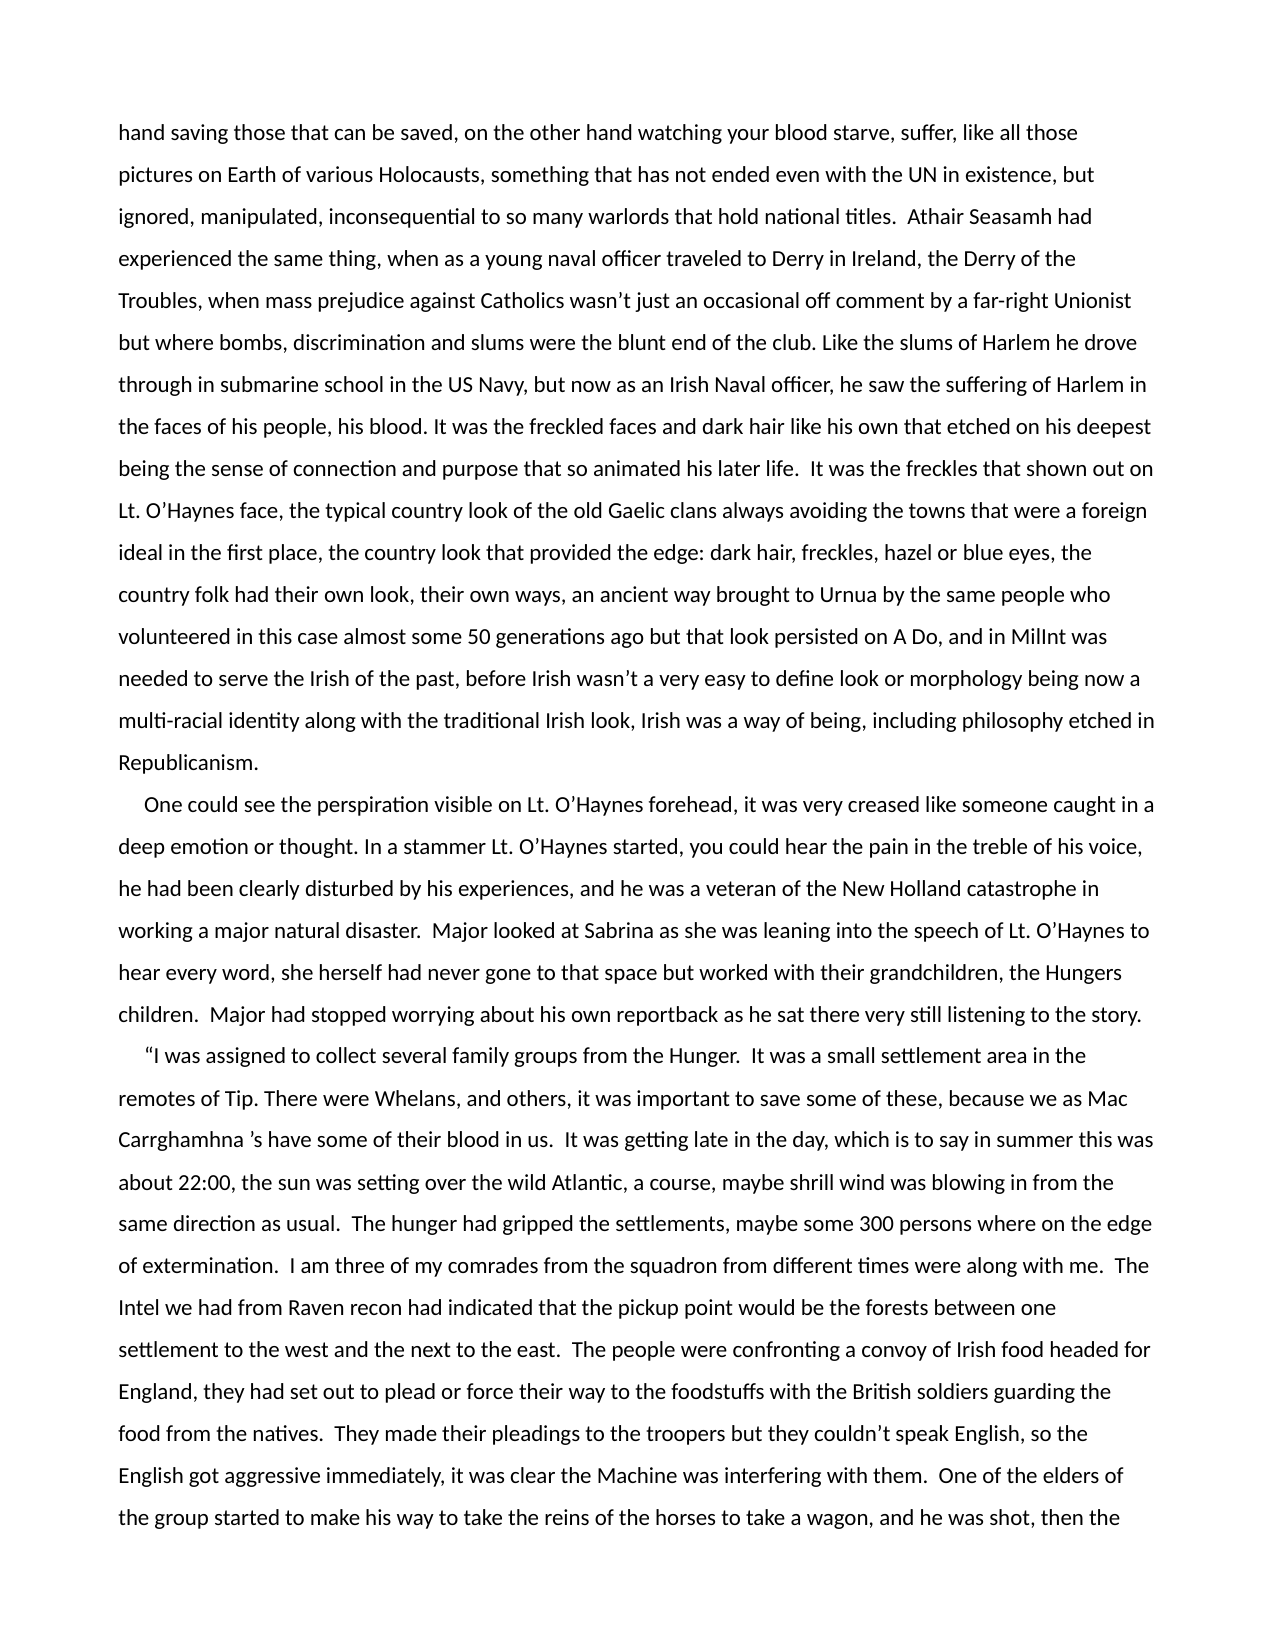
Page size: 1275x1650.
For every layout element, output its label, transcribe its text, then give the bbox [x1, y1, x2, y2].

text One could see the perspiration visible on Lt. O’Haynes forehead, it was very creased like someone caught in a deep emotion or thought. In a stammer Lt. O’Haynes started, you could hear the pain in the treble of his voice, he had been clearly disturbed by his experiences, and he was a veteran of the New Holland catastrophe in working a major natural disaster. Major looked at Sabrina as she was leaning into the speech of Lt. O’Haynes to hear every word, she herself had never gone to that space but worked with their grandchildren, the Hungers children. Major had stopped worrying about his own reportback as he sat there very still listening to the story. [118, 790, 1157, 1028]
text “I was assigned to collect several family groups from the Hunger. It was a small settlement area in the remotes of Tip. There were Whelans, and others, it was important to save some of these, because we as Mac Carrghamhna ’s have some of their blood in us. It was getting late in the day, which is to say in summer this was about 22:00, the sun was setting over the wild Atlantic, a course, maybe shrill wind was blowing in from the same direction as usual. The hunger had gripped the settlements, maybe some 300 persons where on the edge of extermination. I am three of my comrades from the squadron from different times were along with me. The Intel we had from Raven recon had indicated that the pickup point would be the forests between one settlement to the west and the next to the east. The people were confronting a convoy of Irish food headed for England, they had set out to plead or force their way to the foodstuffs with the British soldiers guarding the food from the natives. They made their pleadings to the troopers but they couldn’t speak English, so the English got aggressive immediately, it was clear the Machine was interfering with them. One of the elders of the group started to make his way to take the reins of the horses to take a wagon, and he was shot, then the [118, 1042, 1157, 1531]
text hand saving those that can be saved, on the other hand watching your blood starve, suffer, like all those pictures on Earth of various Holocausts, something that has not ended even with the UN in existence, but ignored, manipulated, inconsequential to so many warlords that hold national titles. Athair Seasamh had experienced the same thing, when as a young naval officer traveled to Derry in Ireland, the Derry of the Troubles, when mass prejudice against Catholics wasn’t just an occasional off comment by a far-right Unionist but where bombs, discrimination and slums were the blunt end of the club. Like the slums of Harlem he drove through in submarine school in the US Navy, but now as an Irish Naval officer, he saw the suffering of Harlem in the faces of his people, his blood. It was the freckled faces and dark hair like his own that etched on his deepest being the sense of connection and purpose that so animated his later life. It was the freckles that shown out on Lt. O’Haynes face, the typical country look of the old Gaelic clans always avoiding the towns that were a foreign ideal in the first place, the country look that provided the edge: dark hair, freckles, hazel or blue eyes, the country folk had their own look, their own ways, an ancient way brought to Urnua by the same people who volunteered in this case almost some 50 generations ago but that look persisted on A Do, and in MilInt was needed to serve the Irish of the past, before Irish wasn’t a very easy to define look or morphology being now a multi-racial identity along with the traditional Irish look, Irish was a way of being, including philosophy etched in Republicanism. [118, 118, 1157, 776]
